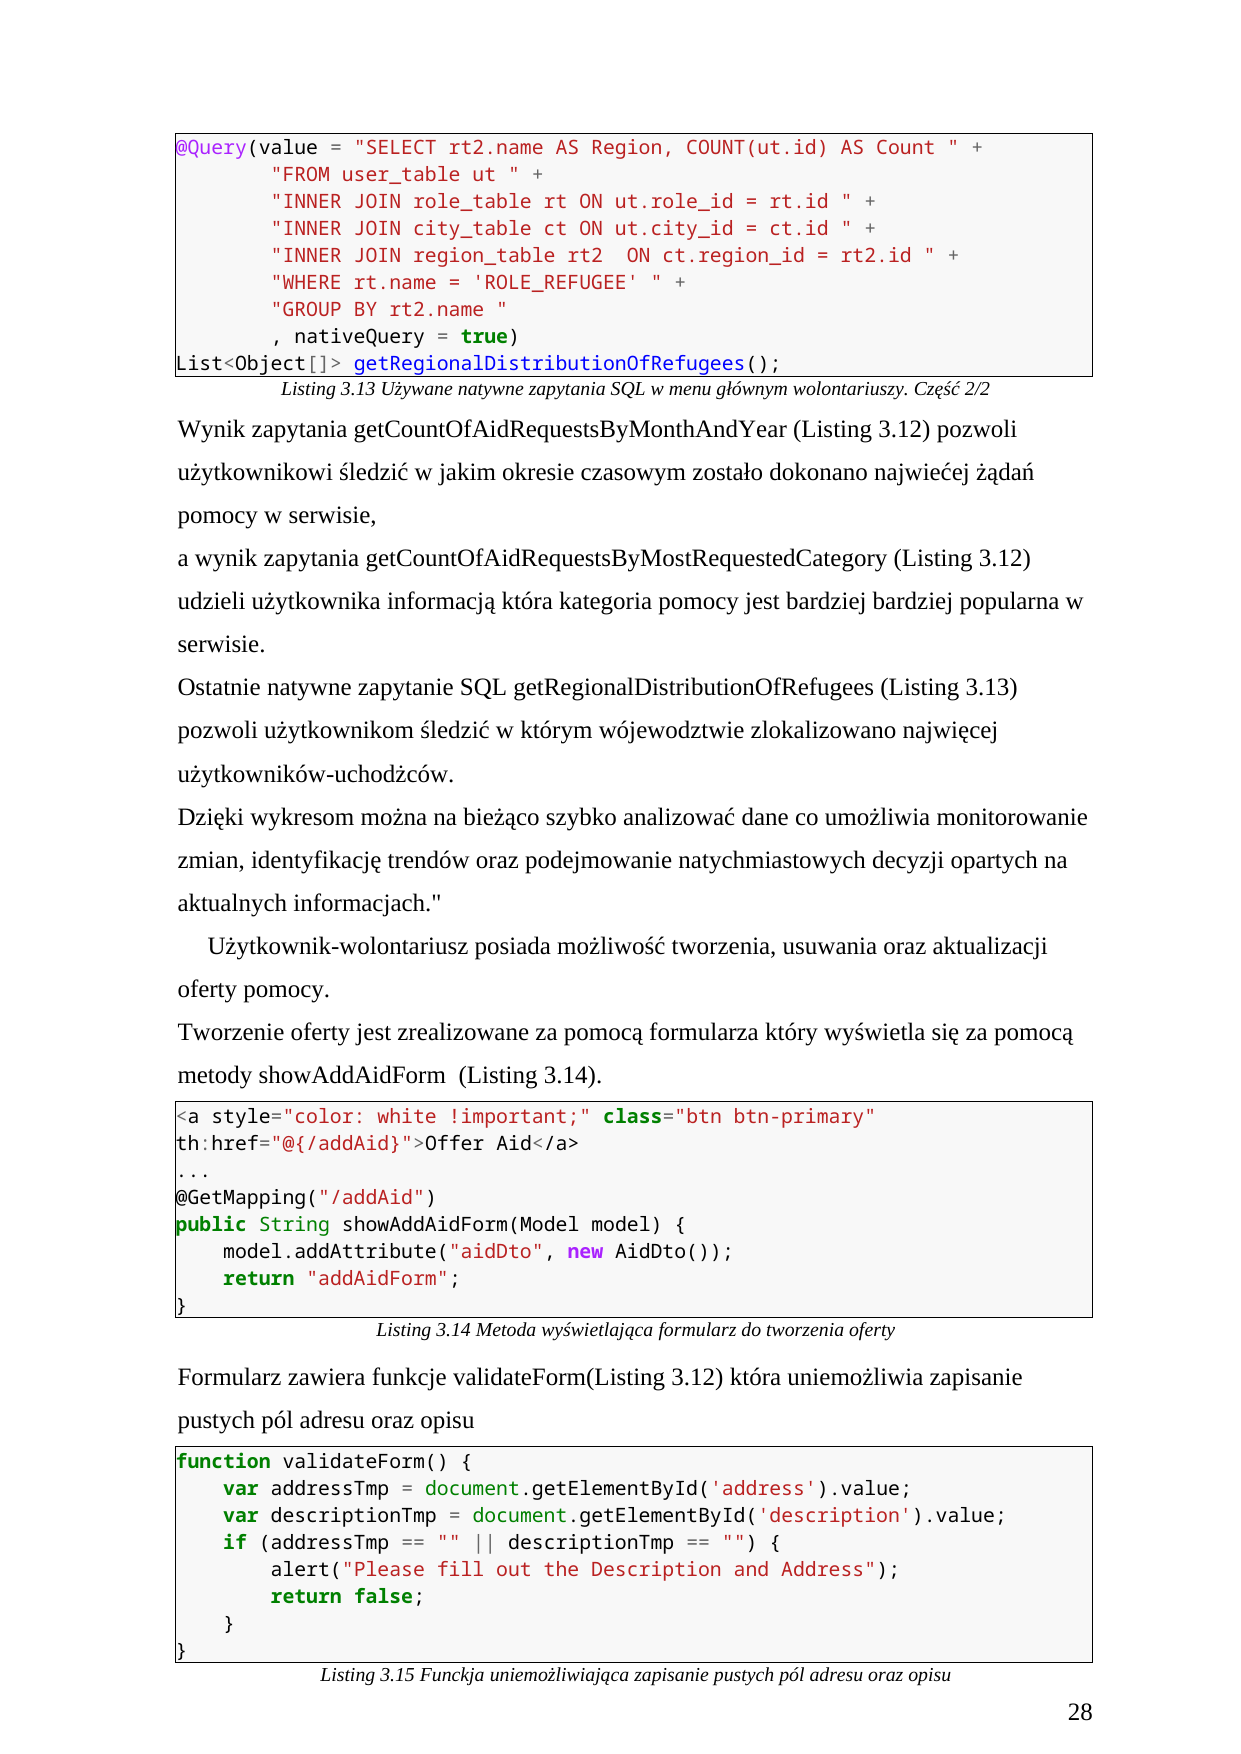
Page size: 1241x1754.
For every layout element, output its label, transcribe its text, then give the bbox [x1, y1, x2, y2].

text pozwoli użytkownikom śledzić w którym wójewodztwie zlokalizowano najwięcej użytkowników-uchodżców. [177, 716, 1092, 787]
text Tworzenie oferty jest zrealizowane za pomocą formularza który wyświetla się za pomocą [177, 1017, 1092, 1046]
text [177, 118, 1093, 133]
text Użytkownik-wolontariusz posiada możliwość tworzenia, usuwania oraz aktualizacji oferty pomocy. [177, 931, 1092, 1003]
text Wynik zapytania getCountOfAidRequestsByMonthAndYear (Listing 3.12) pozwoli użytkownikowi śledzić w jakim okresie czasowym zostało dokonano najwiećej żądań pomocy w serwisie, [177, 377, 1092, 529]
text Formularz zawiera funkcje validateForm(Listing 3.12) która uniemożliwia zapisanie pustych pól adresu oraz opisu [177, 1362, 1092, 1434]
text Listing 3.15 Funckja uniemożliwiająca zapisanie pustych pól adresu oraz opisu [179, 1663, 1093, 1686]
text metody showAddAidForm (Listing 3.14). [177, 1061, 1092, 1089]
text Ostatnie natywne zapytanie SQL getRegionalDistributionOfRefugees (Listing 3.13) [177, 672, 1092, 701]
text a wynik zapytania getCountOfAidRequestsByMostRequestedCategory (Listing 3.12) udzieli użytkownika informacją która kategoria pomocy jest bardziej bardziej popularna w serwisie. [177, 543, 1092, 658]
text Dzięki wykresom można na bieżąco szybko analizować dane co umożliwia monitorowanie zmian, identyfikację trendów oraz podejmowanie natychmiastowych decyzji opartych na aktualnych informacjach." [177, 802, 1092, 917]
text Listing 3.14 Metoda wyświetlająca formularz do tworzenia oferty [179, 1318, 1093, 1341]
text Listing 3.13 Używane natywne zapytania SQL w menu głównym wolontariuszy. Część 2/2 [179, 377, 1093, 399]
